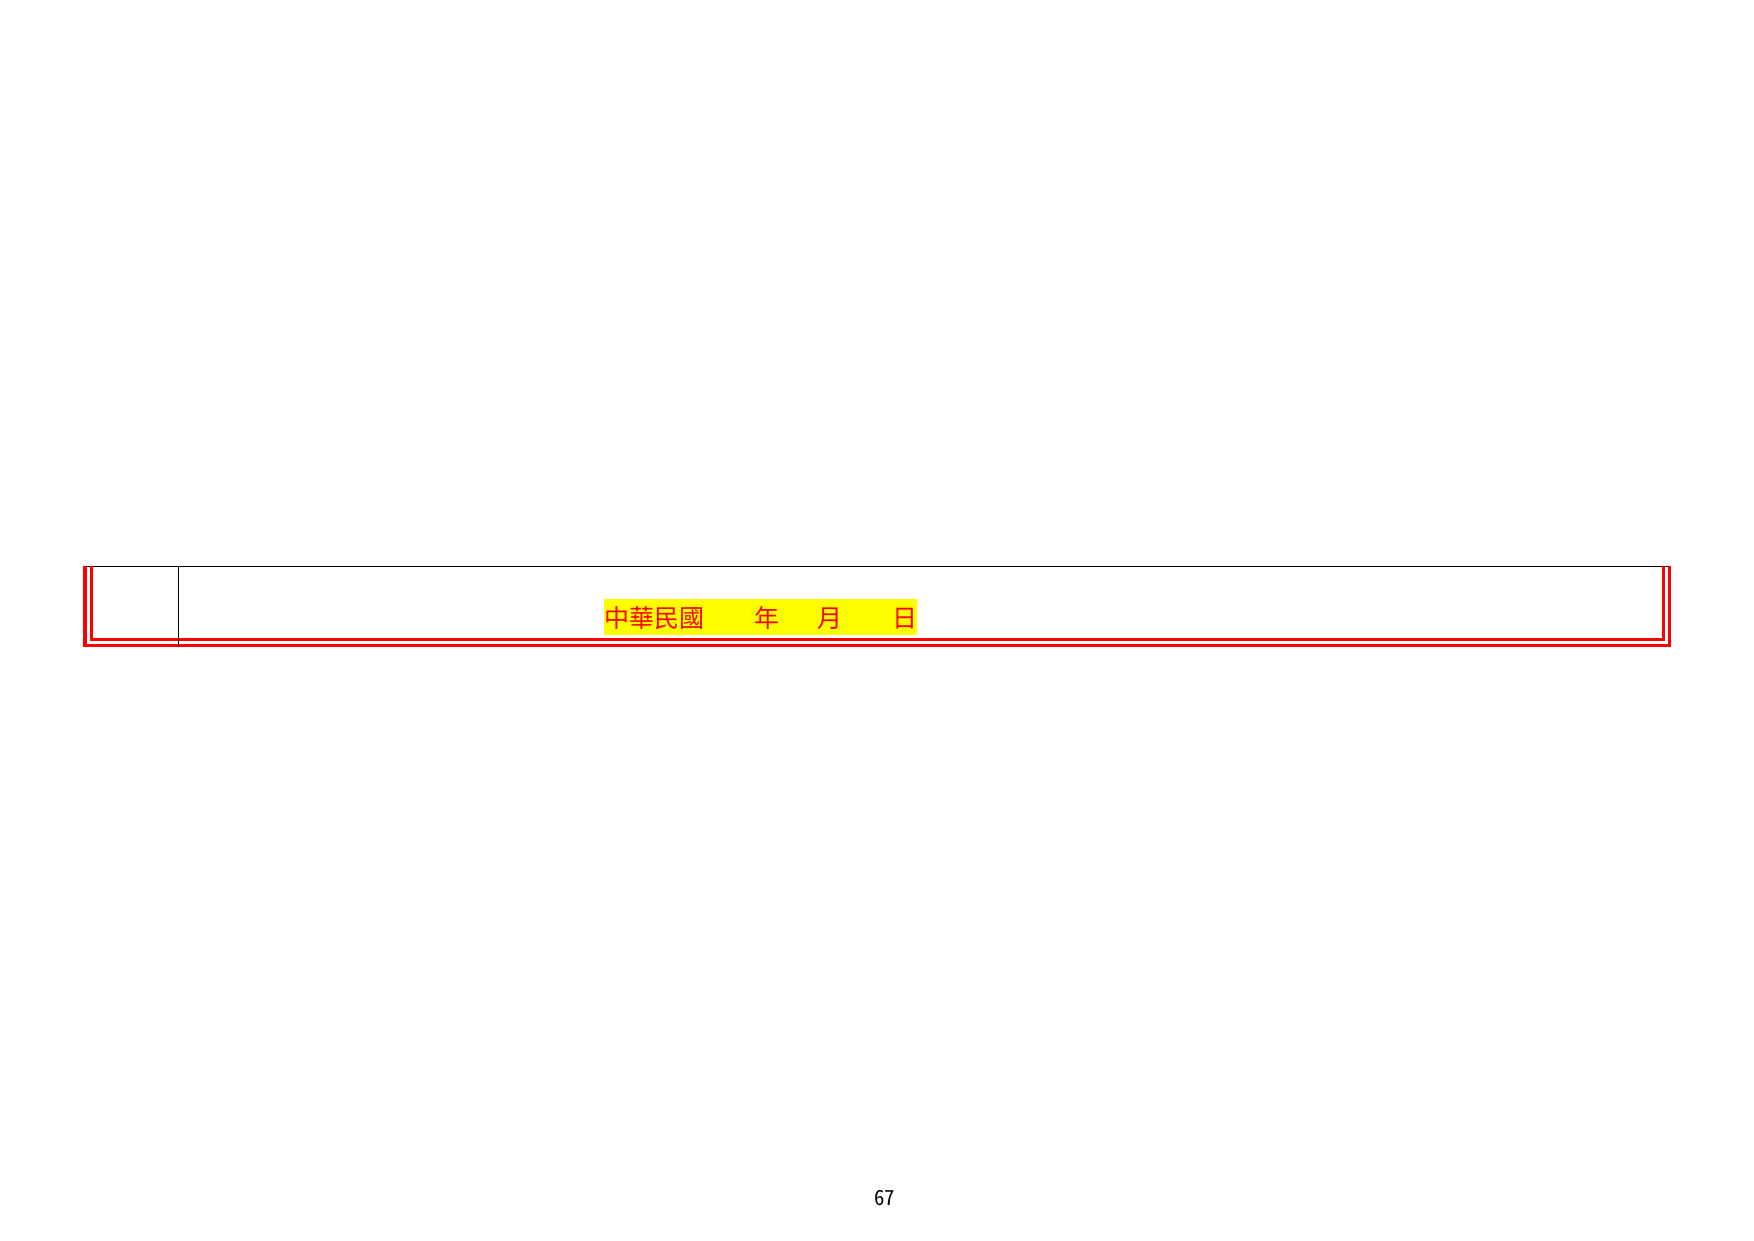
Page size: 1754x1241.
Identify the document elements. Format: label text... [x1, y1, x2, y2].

table_cell [928, 567, 1662, 637]
table_cell [93, 567, 178, 637]
table_cell 中華民國 年 月 日 [179, 567, 928, 637]
